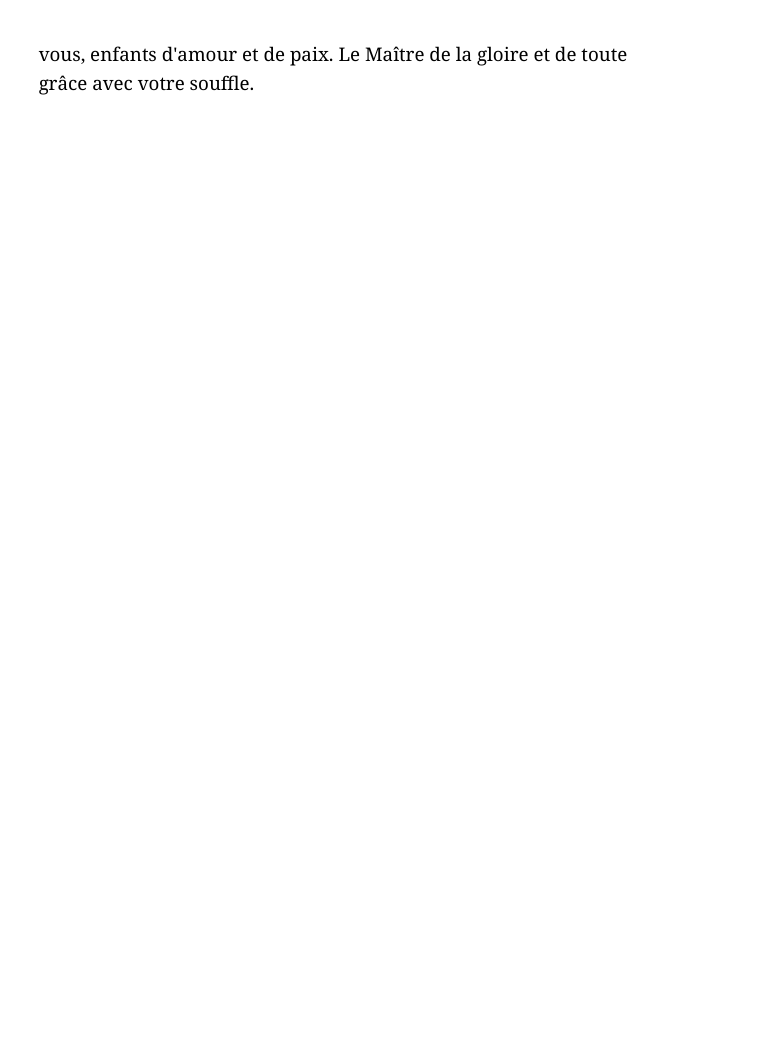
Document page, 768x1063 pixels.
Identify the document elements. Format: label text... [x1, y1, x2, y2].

text vous, enfants d'amour et de paix. Le Maître de la gloire et de toute grâce avec votre souffle. [38, 41, 667, 96]
